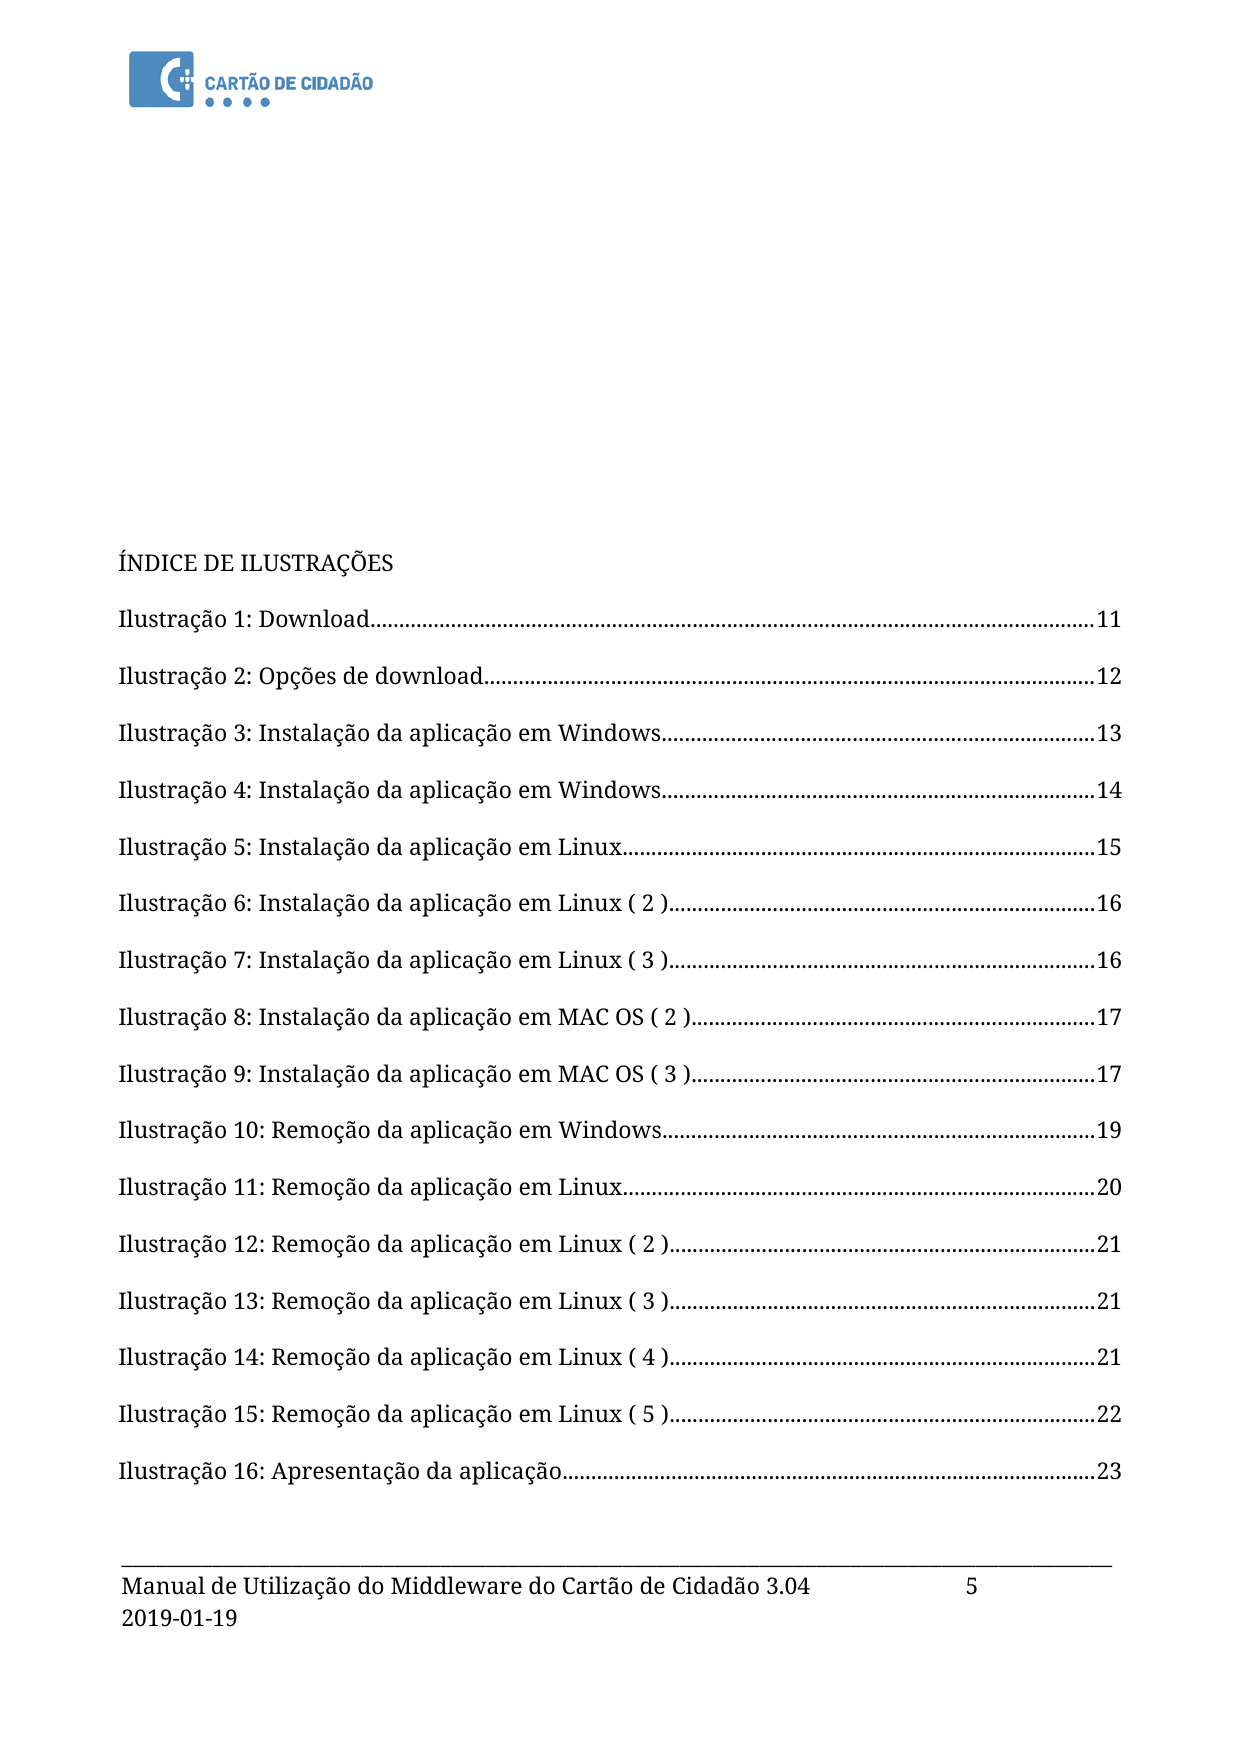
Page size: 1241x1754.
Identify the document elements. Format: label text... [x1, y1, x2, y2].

text Ilustração 14: Remoção da aplicação em Linux ( 4 ) 21 [118, 1341, 1122, 1373]
text Ilustração 8: Instalação da aplicação em MAC OS ( 2 ) 17 [118, 1001, 1122, 1032]
text Ilustração 13: Remoção da aplicação em Linux ( 3 ) 21 [118, 1284, 1122, 1316]
text Ilustração 1: Download 11 [118, 603, 1122, 634]
text Ilustração 5: Instalação da aplicação em Linux 15 [118, 830, 1122, 862]
text Ilustração 11: Remoção da aplicação em Linux 20 [118, 1171, 1122, 1202]
text Ilustração 15: Remoção da aplicação em Linux ( 5 ) 22 [118, 1398, 1122, 1429]
text ÍNDICE DE ILUSTRAÇÕES [118, 547, 1122, 578]
text Ilustração 3: Instalação da aplicação em Windows 13 [118, 717, 1122, 748]
text Ilustração 2: Opções de download 12 [118, 660, 1122, 691]
text Ilustração 4: Instalação da aplicação em Windows 14 [118, 774, 1122, 805]
text Ilustração 7: Instalação da aplicação em Linux ( 3 ) 16 [118, 944, 1122, 975]
text Ilustração 9: Instalação da aplicação em MAC OS ( 3 ) 17 [118, 1057, 1122, 1089]
text Ilustração 16: Apresentação da aplicação 23 [118, 1455, 1122, 1486]
text Ilustração 10: Remoção da aplicação em Windows 19 [118, 1114, 1122, 1146]
picture [127, 45, 420, 115]
text Ilustração 12: Remoção da aplicação em Linux ( 2 ) 21 [118, 1228, 1122, 1259]
text Ilustração 6: Instalação da aplicação em Linux ( 2 ) 16 [118, 887, 1122, 918]
